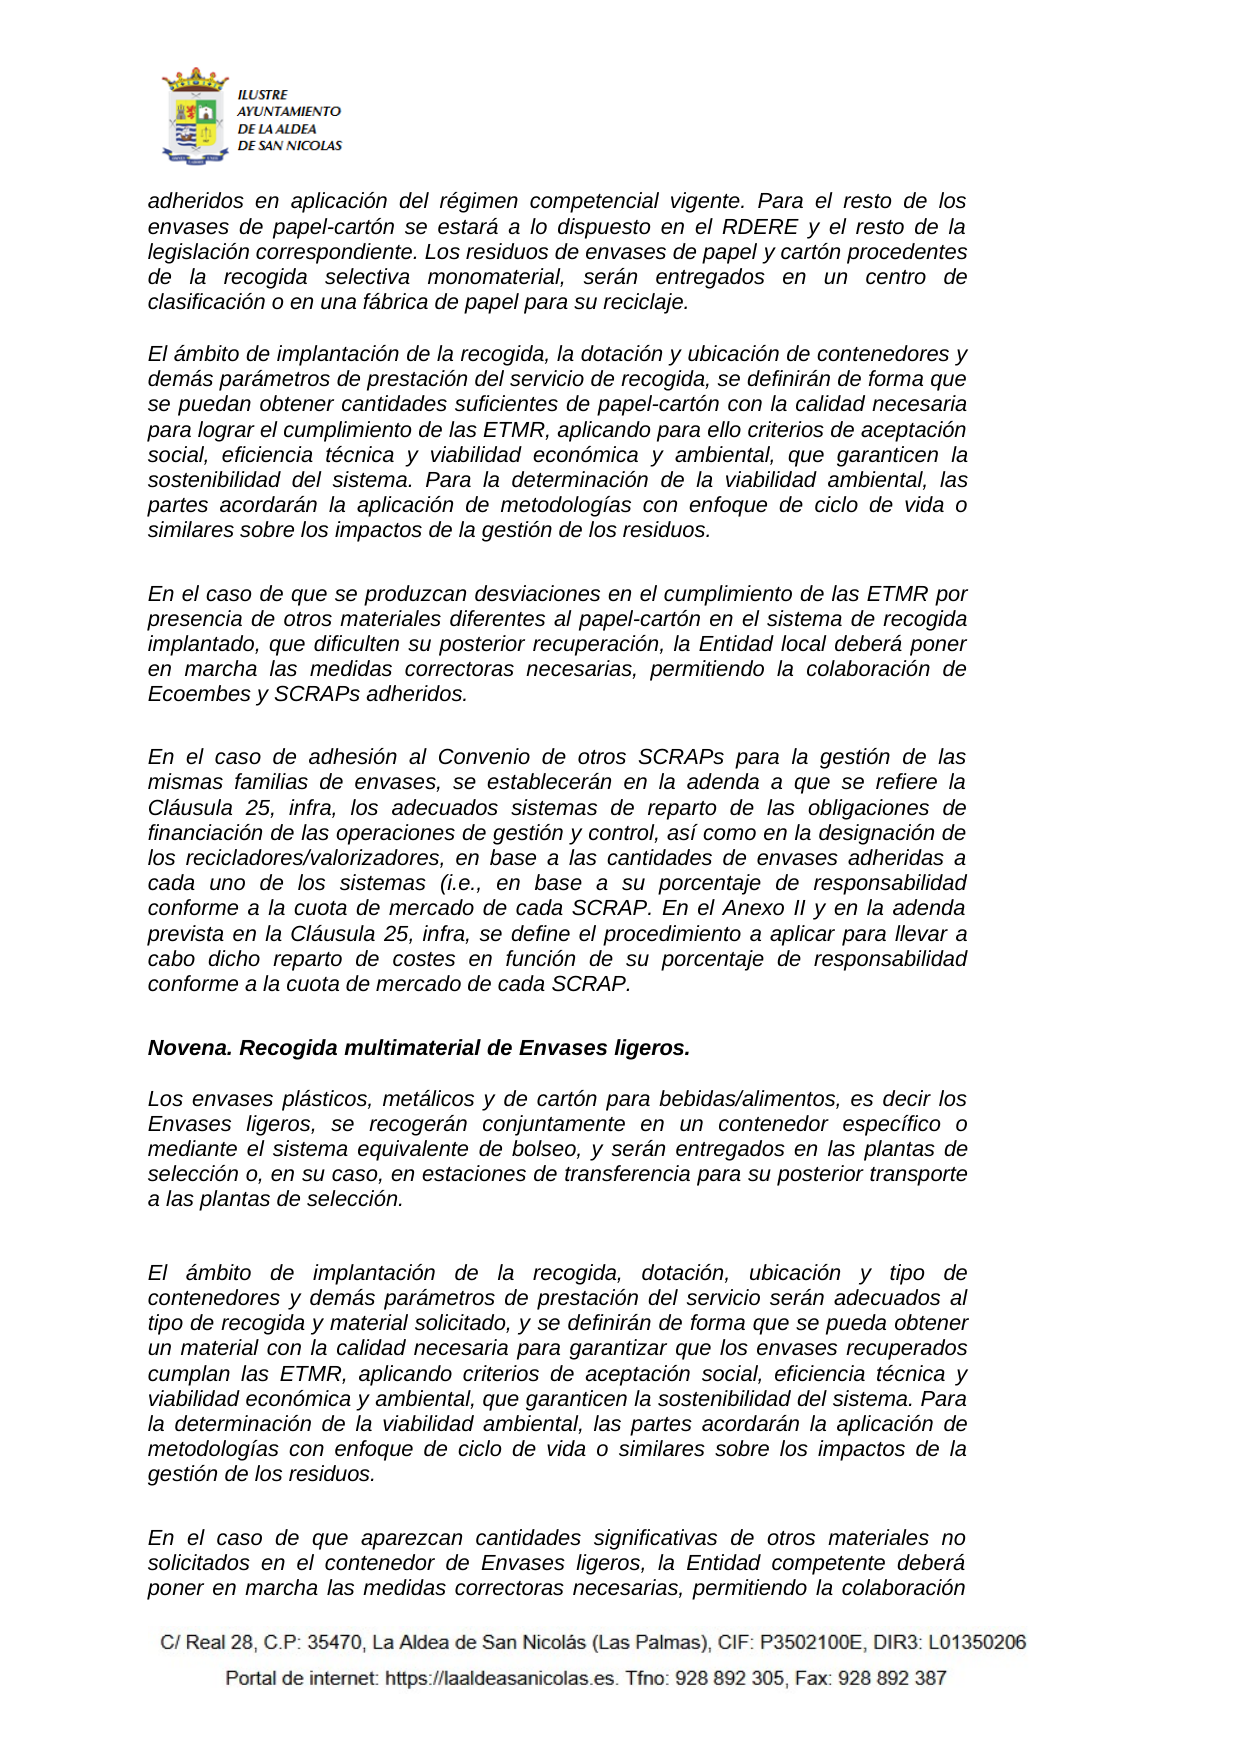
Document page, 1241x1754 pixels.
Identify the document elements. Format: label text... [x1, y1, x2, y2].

text En el caso de adhesión al Convenio de otros SCRAPs para la gestión de las mismas familias de envases, se establecerán en la adenda a que se refiere la Cláusula 25, infra, los adecuados sistemas de reparto de las obligaciones de financiación de las operaciones de gestión y control, así como en la designación de los recicladores/valorizadores, en base a las cantidades de envases adheridas a cada uno de los sistemas (i.e., en base a su porcentaje de responsabilidad conforme a la cuota de mercado de cada SCRAP. En el Anexo II y en la adenda prevista en la Cláusula 25, infra, se define el procedimiento a aplicar para llevar a cabo dicho reparto de costes en función de su porcentaje de responsabilidad conforme a la cuota de mercado de cada SCRAP. [148, 744, 968, 996]
subtitle Novena. Recogida multimaterial de Envases ligeros. [148, 1034, 1093, 1059]
text En el caso de que se produzcan desviaciones en el cumplimiento de las ETMR por presencia de otros materiales diferentes al papel-cartón en el sistema de recogida implantado, que dificulten su posterior recuperación, la Entidad local deberá poner en marcha las medidas correctoras necesarias, permitiendo la colaboración de Ecoembes y SCRAPs adheridos. [148, 580, 968, 706]
text adheridos en aplicación del régimen competencial vigente. Para el resto de los envases de papel-cartón se estará a lo dispuesto en el RDERE y el resto de la legislación correspondiente. Los residuos de envases de papel y cartón procedentes de la recogida selectiva monomaterial, serán entregados en un centro de clasificación o en una fábrica de papel para su reciclaje. [148, 188, 968, 314]
text En el caso de que aparezcan cantidades significativas de otros materiales no solicitados en el contenedor de Envases ligeros, la Entidad competente deberá poner en marcha las medidas correctoras necesarias, permitiendo la colaboración [148, 1525, 967, 1600]
text El ámbito de implantación de la recogida, dotación, ubicación y tipo de contenedores y demás parámetros de prestación del servicio serán adecuados al tipo de recogida y material solicitado, y se definirán de forma que se pueda obtener un material con la calidad necesaria para garantizar que los envases recuperados cumplan las ETMR, aplicando criterios de aceptación social, eficiencia técnica y viabilidad económica y ambiental, que garanticen la sostenibilidad del sistema. Para la determinación de la viabilidad ambiental, las partes acordarán la aplicación de metodologías con enfoque de ciclo de vida o similares sobre los impactos de la gestión de los residuos. [148, 1260, 968, 1487]
picture [148, 59, 358, 173]
text El ámbito de implantación de la recogida, la dotación y ubicación de contenedores y demás parámetros de prestación del servicio de recogida, se definirán de forma que se puedan obtener cantidades suficientes de papel-cartón con la calidad necesaria para lograr el cumplimiento de las ETMR, aplicando para ello criterios de aceptación social, eficiencia técnica y viabilidad económica y ambiental, que garanticen la sostenibilidad del sistema. Para la determinación de la viabilidad ambiental, las partes acordarán la aplicación de metodologías con enfoque de ciclo de vida o similares sobre los impactos de la gestión de los residuos. [148, 341, 968, 542]
picture [148, 1626, 1034, 1694]
text Los envases plásticos, metálicos y de cartón para bebidas/alimentos, es decir los Envases ligeros, se recogerán conjuntamente en un contenedor específico o mediante el sistema equivalente de bolseo, y serán entregados en las plantas de selección o, en su caso, en estaciones de transferencia para su posterior transporte a las plantas de selección. [148, 1086, 969, 1212]
